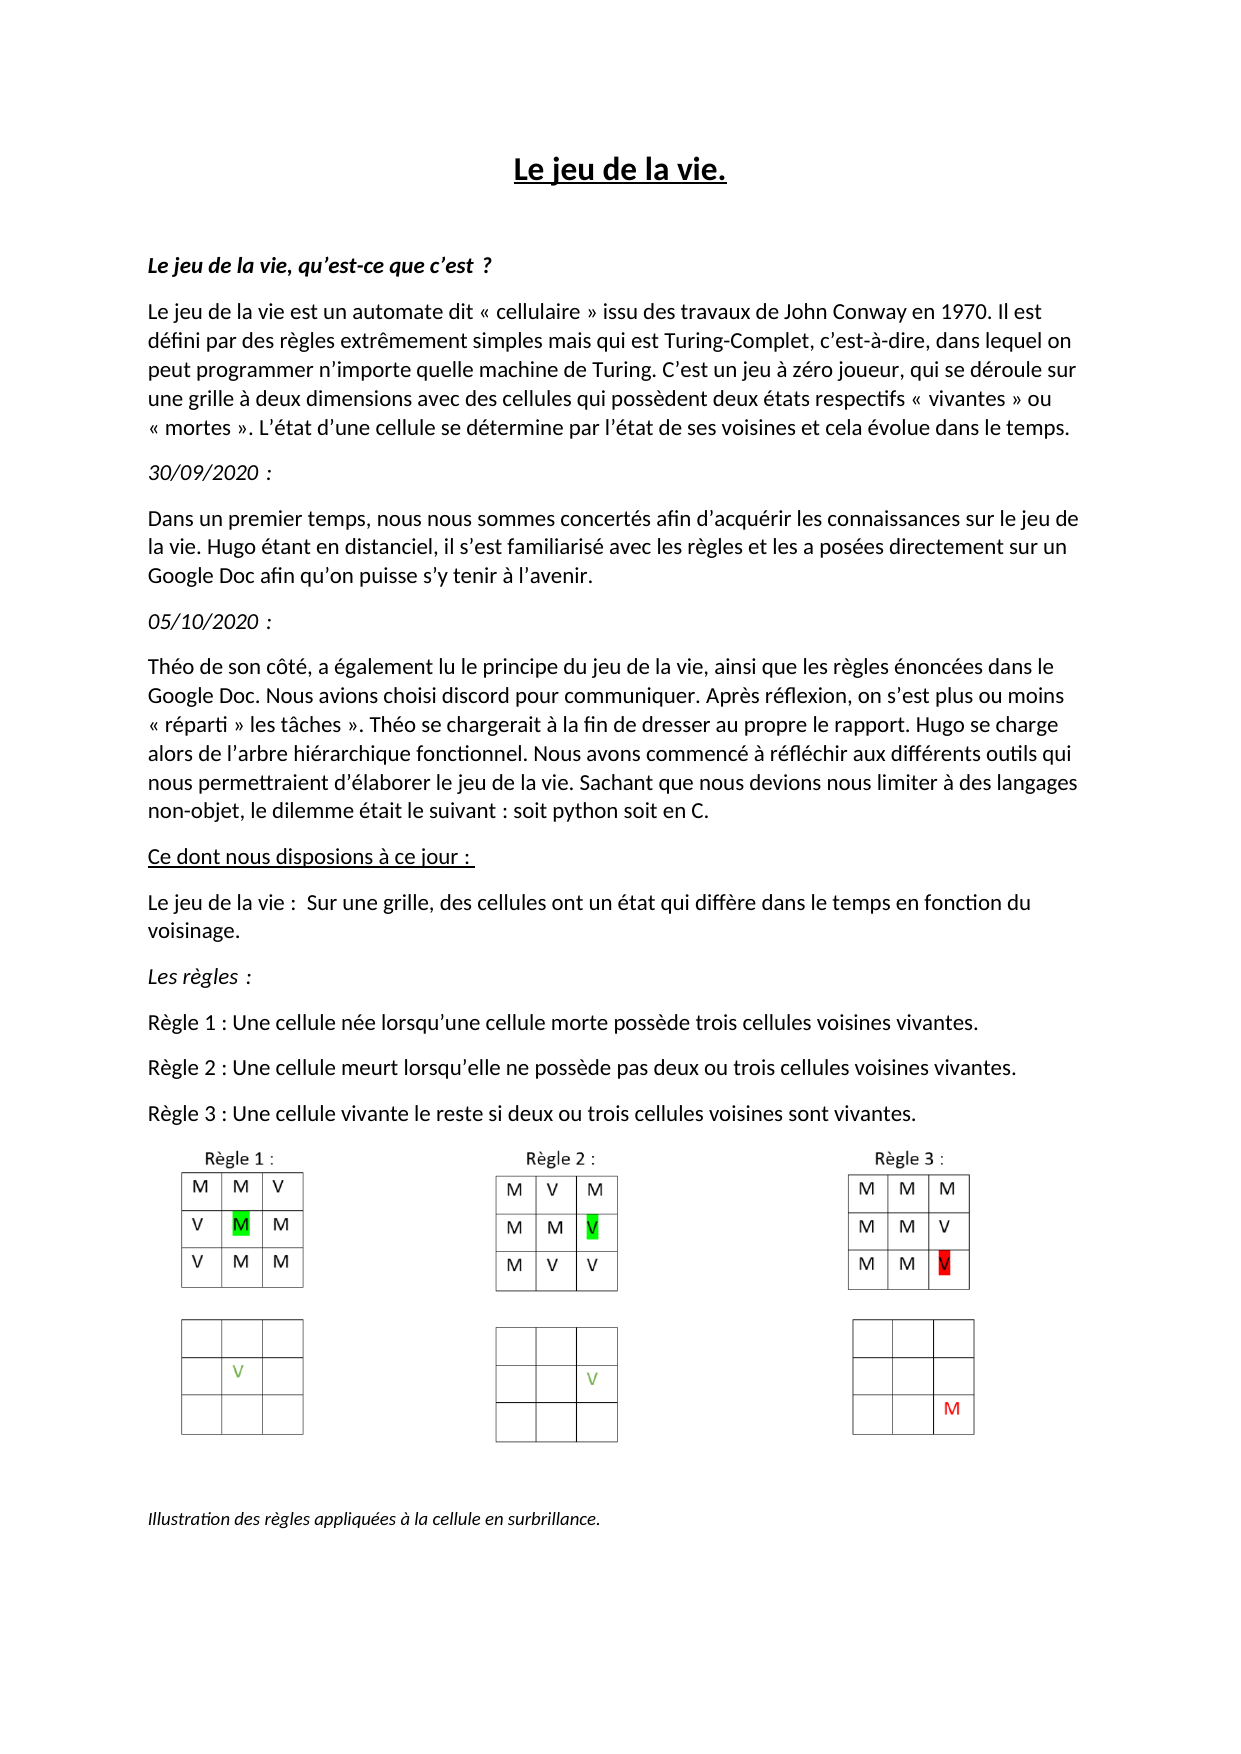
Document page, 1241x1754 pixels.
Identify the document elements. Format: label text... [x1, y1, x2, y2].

text Ce dont nous disposions à ce jour : [148, 842, 1093, 870]
text 05/10/2020 : [148, 607, 1093, 635]
text Le jeu de la vie. [148, 148, 1093, 188]
text Le jeu de la vie est un automate dit « cellulaire » issu des travaux de John Conway en 1970. Il est défini par des règles extrêmement simples mais qui est Turing-Complet, c’est-à-dire, dans lequel on peut programmer n’importe quelle machine de Turing. C’est un jeu à zéro joueur, qui se déroule sur une grille à deux dimensions avec des cellules qui possèdent deux états respectifs « vivantes » ou « mortes ». L’état d’une cellule se détermine par l’état de ses voisines et cela évolue dans le temps. [148, 297, 1093, 441]
text Règle 1 : Une cellule née lorsqu’une cellule morte possède trois cellules voisines vivantes. [148, 1008, 1093, 1036]
text Le jeu de la vie : Sur une grille, des cellules ont un état qui diffère dans le temps en fonction du voisinage. [148, 888, 1093, 944]
text Règle 3 : Une cellule vivante le reste si deux ou trois cellules voisines sont vivantes. [148, 1099, 1093, 1127]
text Les règles : [148, 962, 1093, 990]
text Illustration des règles appliquées à la cellule en surbrillance. [148, 1507, 1093, 1530]
text Théo de son côté, a également lu le principe du jeu de la vie, ainsi que les règles énoncées dans le Google Doc. Nous avions choisi discord pour communiquer. Après réflexion, on s’est plus ou moins « réparti » les tâches ». Théo se chargerait à la fin de dresser au propre le rapport. Hugo se charge alors de l’arbre hiérarchique fonctionnel. Nous avons commencé à réfléchir aux différents outils qui nous permettraient d’élaborer le jeu de la vie. Sachant que nous devions nous limiter à des langages non-objet, le dilemme était le suivant : soit python soit en C. [148, 652, 1093, 825]
text Le jeu de la vie, qu’est-ce que c’est ? [148, 252, 1093, 280]
text 30/09/2020 : [148, 458, 1093, 486]
text Dans un premier temps, nous nous sommes concertés afin d’acquérir les connaissances sur le jeu de la vie. Hugo étant en distanciel, il s’est familiarisé avec les règles et les a posées directement sur un Google Doc afin qu’on puisse s’y tenir à l’avenir. [148, 504, 1093, 589]
text Règle 2 : Une cellule meurt lorsqu’elle ne possède pas deux ou trois cellules voisines vivantes. [148, 1053, 1093, 1081]
